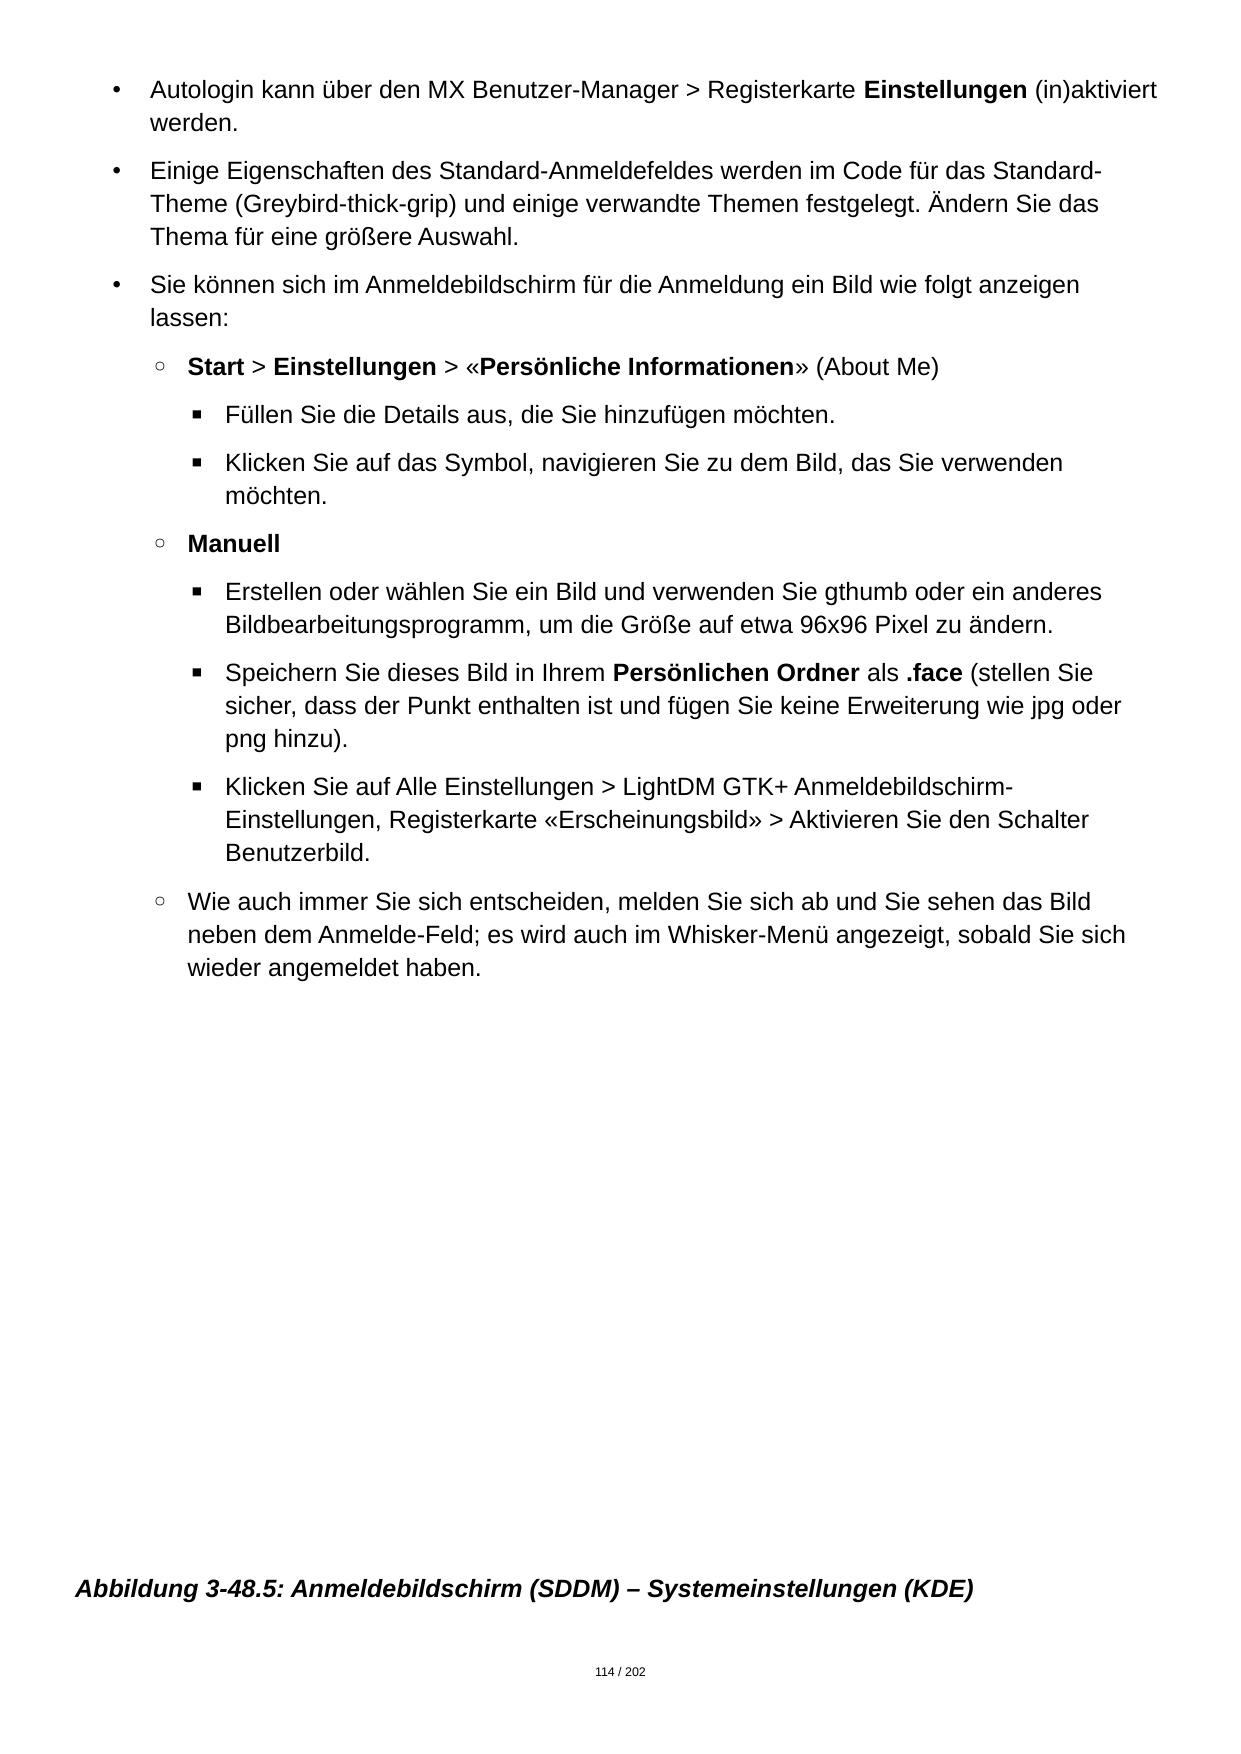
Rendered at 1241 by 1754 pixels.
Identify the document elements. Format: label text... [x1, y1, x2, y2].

list Speichern Sie dieses Bild in Ihrem Persönlichen Ordner als .face (stellen Sie sicher, dass der Punkt enthalten ist und fügen Sie keine Erweiterung wie jpg oder png hinzu). [187, 658, 1166, 753]
list Klicken Sie auf Alle Einstellungen > LightDM GTK+ Anmeldebildschirm-Einstellungen, Registerkarte «Erscheinungsbild» > Aktivieren Sie den Schalter Benutzerbild. [187, 772, 1166, 867]
list Einige Eigenschaften des Standard-Anmeldefeldes werden im Code für das Standard-Theme (Greybird-thick-grip) und einige verwandte Themen festgelegt. Ändern Sie das Thema für eine größere Auswahl. [112, 156, 1166, 251]
list Wie auch immer Sie sich entscheiden, melden Sie sich ab und Sie sehen das Bild neben dem Anmelde-Feld; es wird auch im Whisker-Menü angezeigt, sobald Sie sich wieder angemeldet haben. [150, 886, 1166, 981]
list Erstellen oder wählen Sie ein Bild und verwenden Sie gthumb oder ein anderes Bildbearbeitungsprogramm, um die Größe auf etwa 96x96 Pixel zu ändern. [187, 577, 1166, 639]
list Klicken Sie auf das Symbol, navigieren Sie zu dem Bild, das Sie verwenden möchten. [187, 448, 1166, 509]
text Abbildung 3-48.5: Anmeldebildschirm (SDDM) – Systemeinstellungen (KDE) [75, 1001, 1166, 1602]
list Füllen Sie die Details aus, die Sie hinzufügen möchten. [187, 399, 1166, 428]
list Sie können sich im Anmeldebildschirm für die Anmeldung ein Bild wie folgt anzeigen lassen: [112, 270, 1166, 332]
list Manuell [150, 529, 1166, 558]
list Autologin kann über den MX Benutzer-Manager > Registerkarte Einstellungen (in)aktiviert werden. [112, 75, 1166, 137]
list Start > Einstellungen > «Persönliche Informationen» (About Me) [150, 351, 1166, 380]
